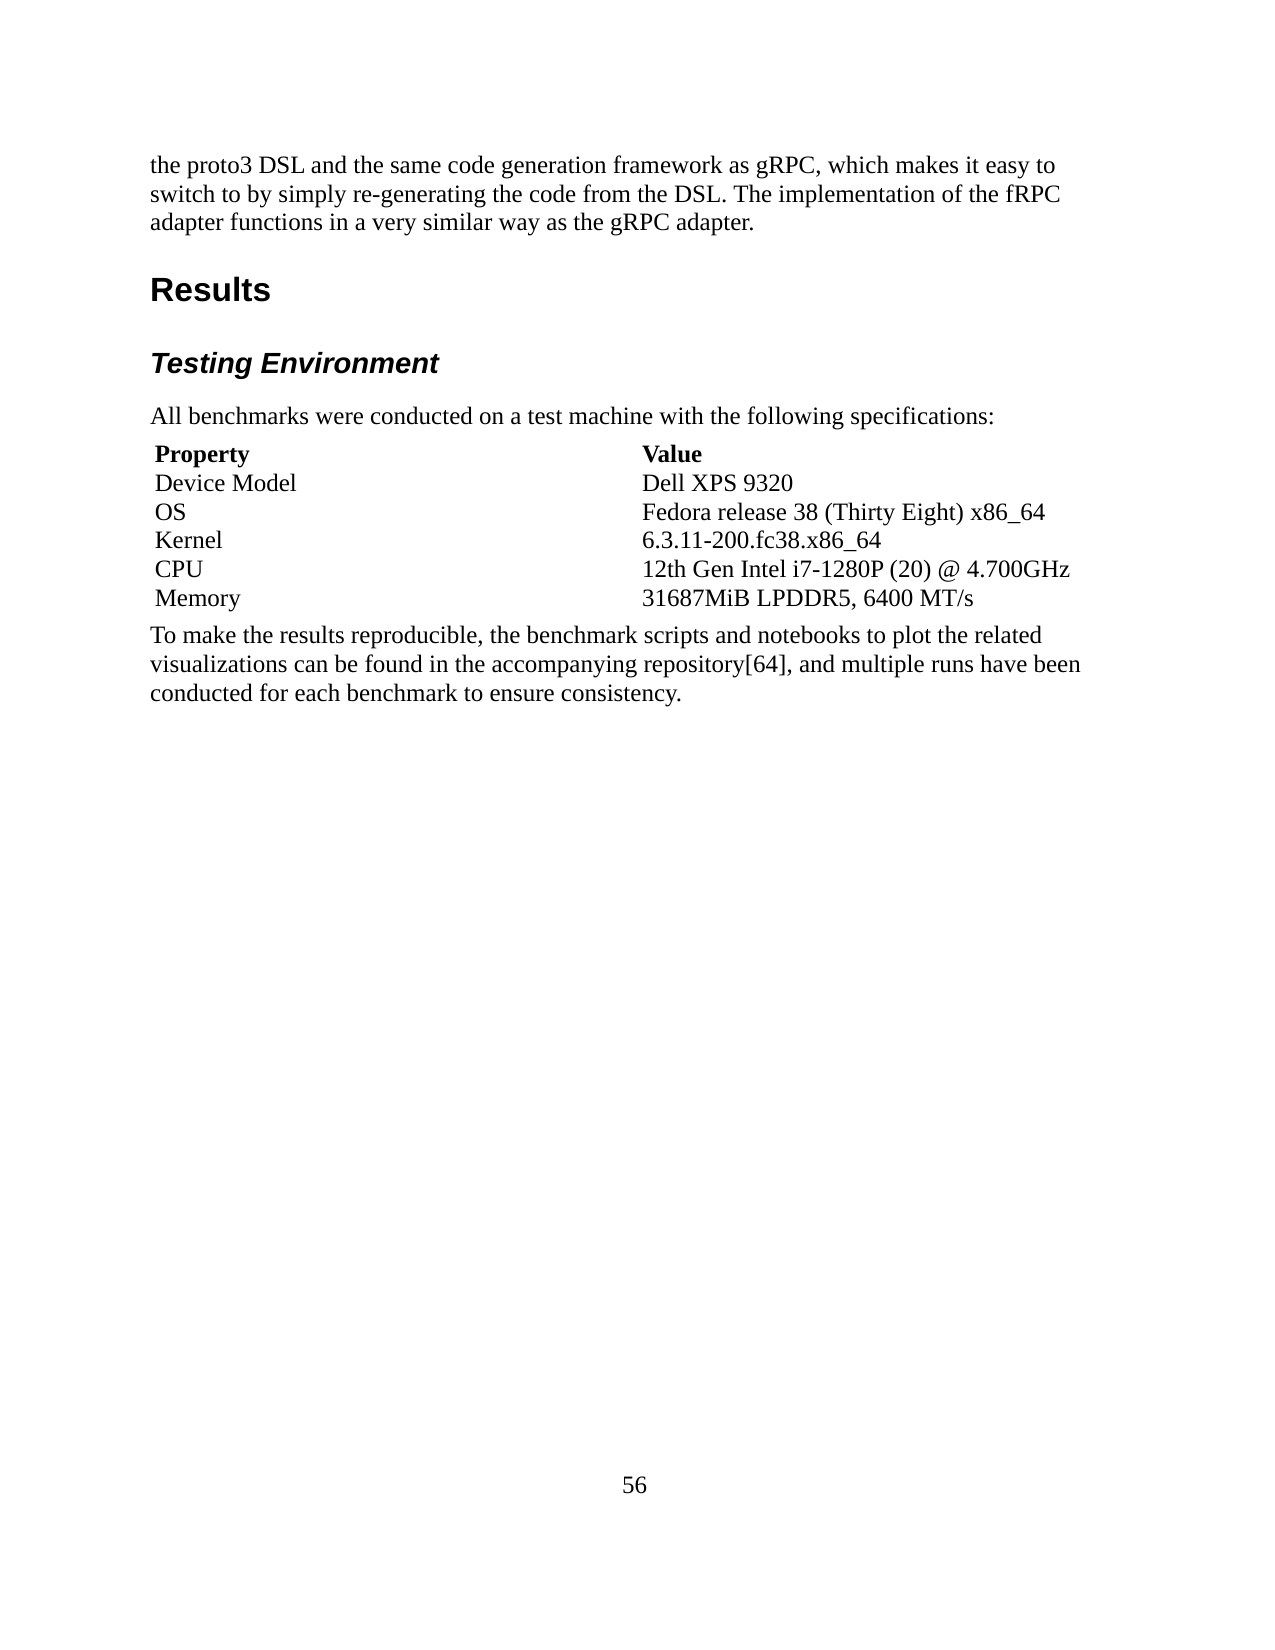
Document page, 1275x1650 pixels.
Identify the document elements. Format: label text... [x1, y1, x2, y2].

table_cell CPU [150, 554, 637, 583]
table_cell 12th Gen Intel i7-1280P (20) @ 4.700GHz [638, 554, 1125, 583]
table_header Value [638, 439, 1125, 468]
table_cell Dell XPS 9320 [638, 468, 1125, 497]
table_cell Device Model [150, 468, 637, 497]
text All benchmarks were conducted on a test machine with the following specifications: [150, 401, 1125, 430]
table_header Property [150, 439, 637, 468]
table_cell 6.3.11-200.fc38.x86_64 [638, 525, 1125, 554]
table_cell OS [150, 497, 637, 525]
subtitle Testing Environment [150, 346, 1125, 380]
table_cell Memory [150, 583, 637, 612]
text To make the results reproducible, the benchmark scripts and notebooks to plot the related visualizations can be found in the accompanying repository[64], and multiple runs have been conducted for each benchmark to ensure consistency. [150, 621, 1125, 707]
table_cell Kernel [150, 525, 637, 554]
table_cell Fedora release 38 (Thirty Eight) x86_64 [638, 497, 1125, 525]
subtitle Results [150, 270, 1125, 309]
text the proto3 DSL and the same code generation framework as gRPC, which makes it easy to switch to by simply re-generating the code from the DSL. The implementation of the fRPC adapter functions in a very similar way as the gRPC adapter. [150, 150, 1125, 236]
table_cell 31687MiB LPDDR5, 6400 MT/s [638, 583, 1125, 612]
